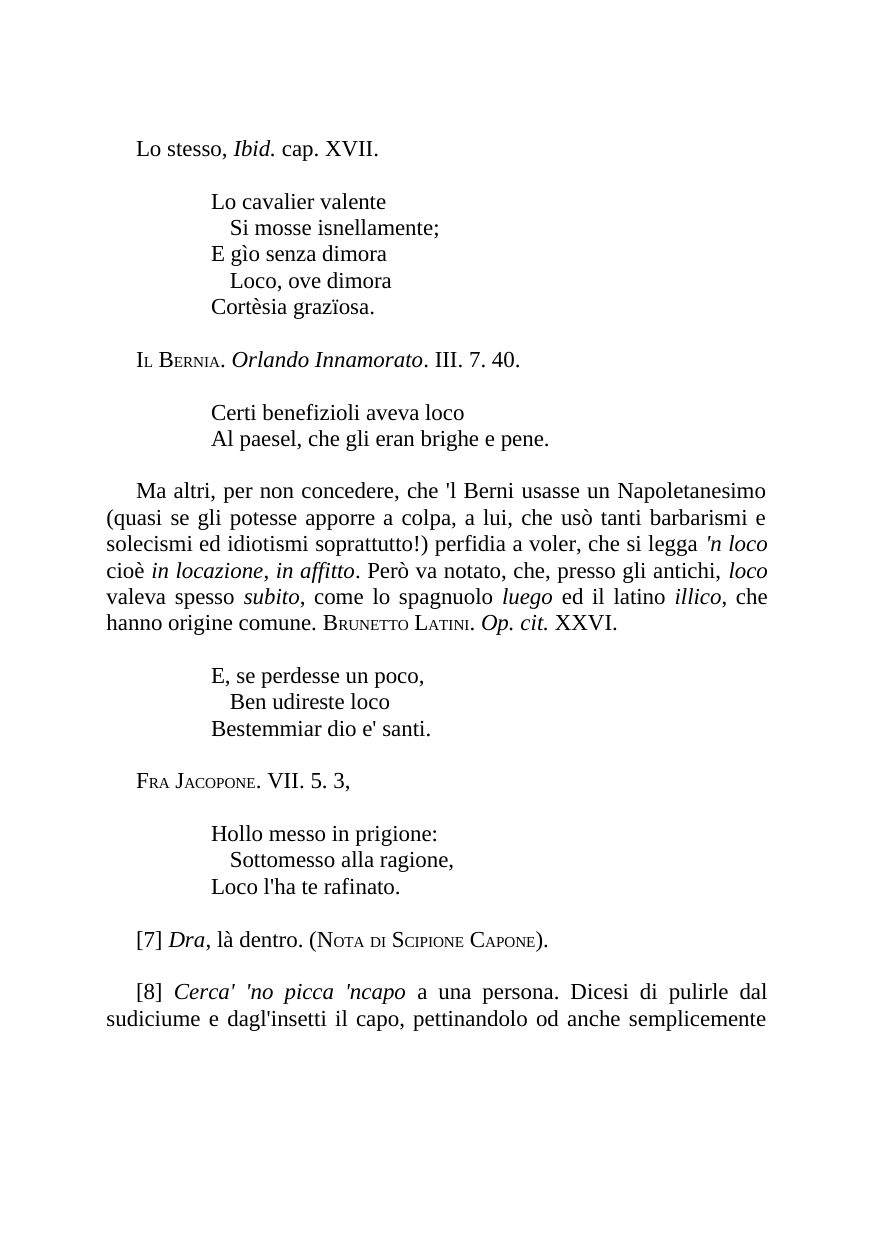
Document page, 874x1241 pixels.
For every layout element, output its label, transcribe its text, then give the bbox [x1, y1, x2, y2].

text Sottomesso alla ragione, [200, 847, 768, 873]
text Bestemmiar dio e' santi. [181, 715, 768, 741]
text Si mosse isnellamente; [200, 214, 768, 240]
text E gìo senza dimora [181, 240, 768, 267]
text [8] Cerca' 'no picca 'ncapo a una persona. Dicesi di pulirle dal sudiciume e dagl'insetti il capo, pettinandolo od anche semplicemente [106, 978, 768, 1031]
text E, se perdesse un poco, [181, 662, 768, 688]
text Lo cavalier valente [181, 188, 768, 214]
text Loco, ove dimora [200, 267, 768, 293]
text Ben udireste loco [200, 688, 768, 715]
text Fra Jacopone. VII. 5. 3, [106, 767, 768, 794]
text Al paesel, che gli eran brighe e pene. [181, 425, 768, 451]
text Lo stesso, Ibid. cap. XVII. [106, 135, 768, 161]
text Cortèsia grazïosa. [181, 293, 768, 319]
text [7] Dra, là dentro. (Nota di Scipione Capone). [106, 926, 768, 952]
text Loco l'ha te rafinato. [181, 873, 768, 899]
text Hollo messo in prigione: [181, 820, 768, 847]
text Certi benefizioli aveva loco [181, 398, 768, 425]
text Ma altri, per non concedere, che 'l Berni usasse un Napoletanesimo (quasi se gli potesse apporre a colpa, a lui, che usò tanti barbarismi e solecismi ed idiotismi soprattutto!) perfidia a voler, che si legga 'n loco cioè in locazione, in affitto. Però va notato, che, presso gli antichi, loco valeva spesso subito, come lo spagnuolo luego ed il latino illico, che hanno origine comune. Brunetto Latini. Op. cit. XXVI. [106, 478, 768, 636]
text Il Bernia. Orlando Innamorato. III. 7. 40. [106, 346, 768, 372]
